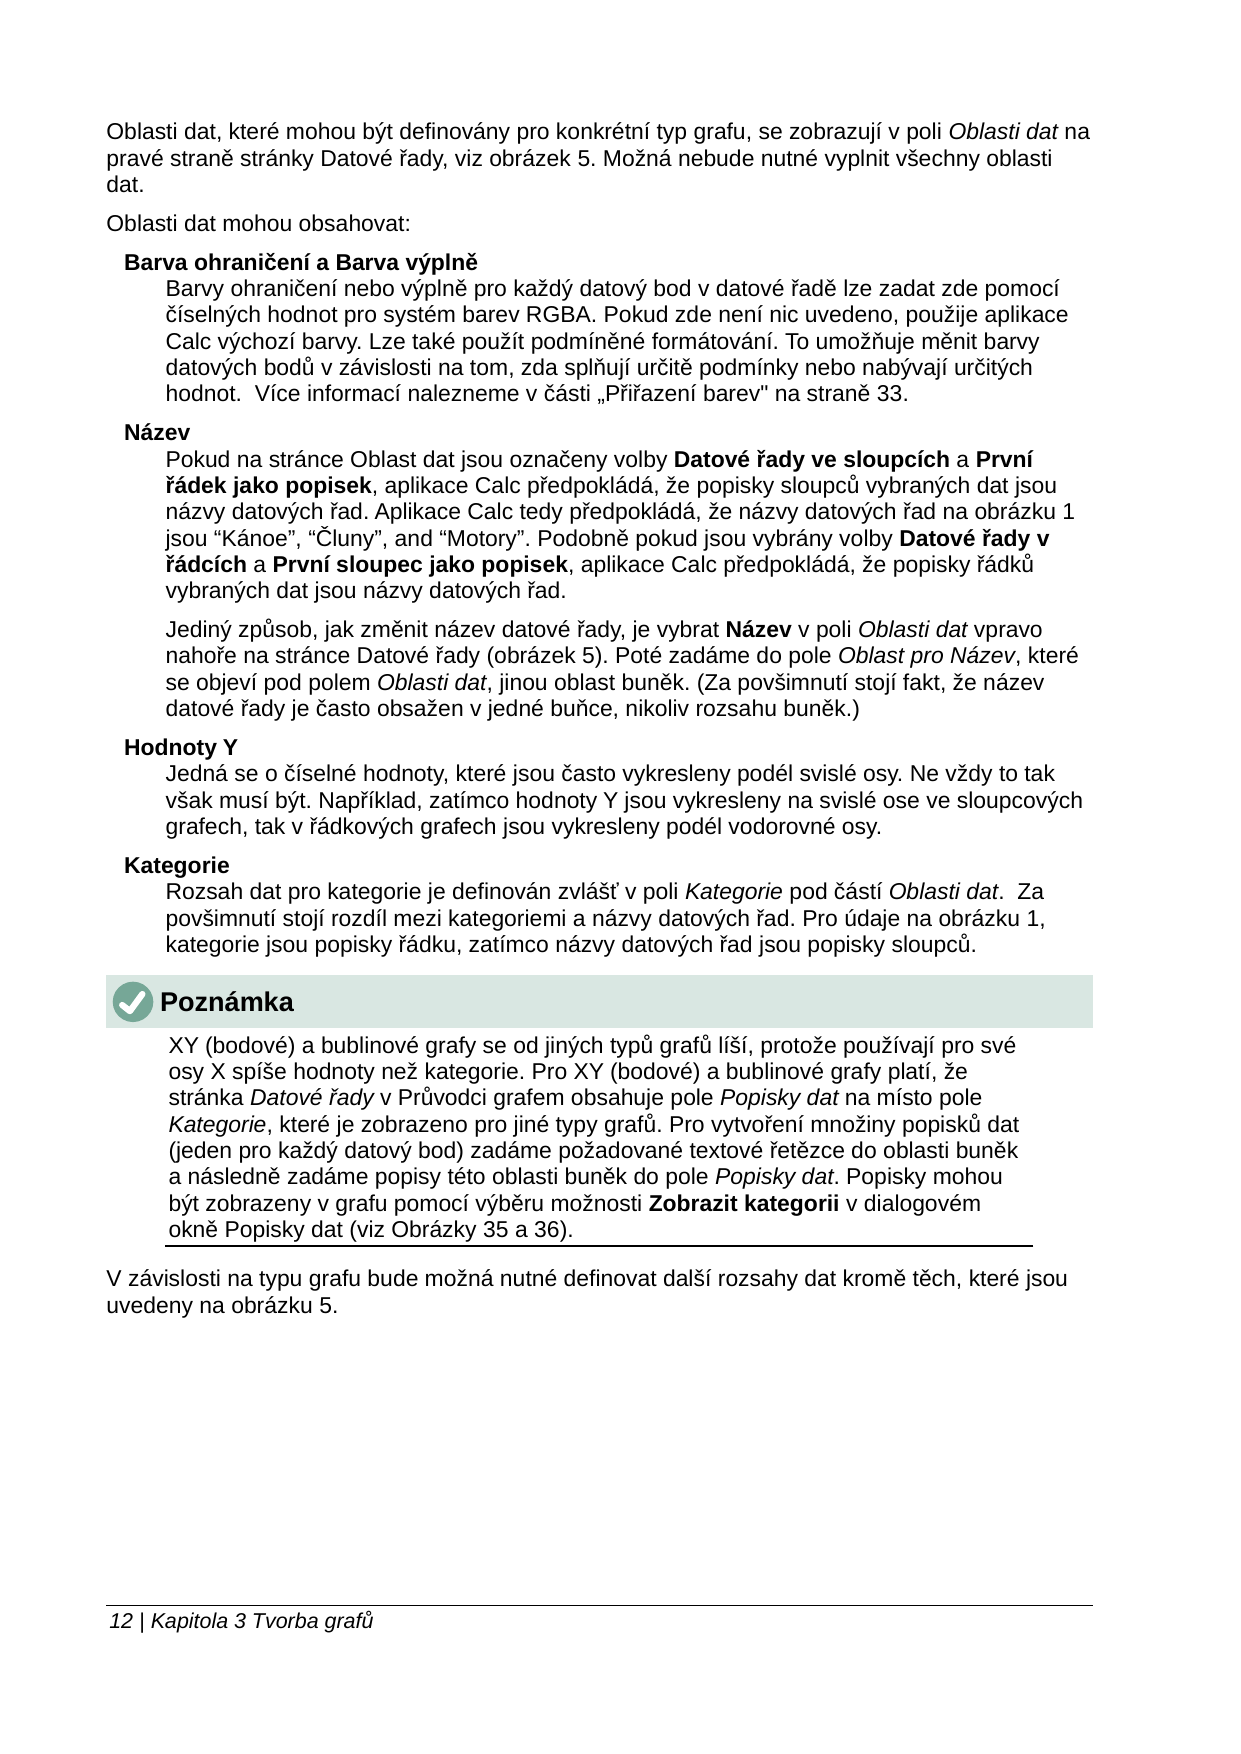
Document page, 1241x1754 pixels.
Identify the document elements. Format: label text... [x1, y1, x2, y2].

subtitle Poznámka [106, 975, 1093, 1028]
text Jedná se o číselné hodnoty, které jsou často vykresleny podél svislé osy. Ne vždy to tak však musí být. Například, zatímco hodnoty Y jsou vykresleny na svislé ose ve sloupcových grafech, tak v řádkových grafech jsou vykresleny podél vodorovné osy. [165, 760, 1093, 839]
text XY (bodové) a bublinové grafy se od jiných typů grafů líší, protože používají pro své osy X spíše hodnoty než kategorie. Pro XY (bodové) a bublinové grafy platí, že stránka Datové řady v Průvodci grafem obsahuje pole Popisky dat na místo pole Kategorie, které je zobrazeno pro jiné typy grafů. Pro vytvoření množiny popisků dat (jeden pro každý datový bod) zadáme požadované textové řetězce do oblasti buněk a následně zadáme popisy této oblasti buněk do pole Popisky dat. Popisky mohou být zobrazeny v grafu pomocí výběru možnosti Zobrazit kategorii v dialogovém okně Popisky dat (viz Obrázky 35 a 36). [165, 1028, 1033, 1245]
text Oblasti dat mohou obsahovat: [106, 210, 1093, 236]
text V závislosti na typu grafu bude možná nutné definovat další rozsahy dat kromě těch, které jsou uvedeny na obrázku 5. [106, 1265, 1093, 1318]
text Oblasti dat, které mohou být definovány pro konkrétní typ grafu, se zobrazují v poli Oblasti dat na pravé straně stránky Datové řady, viz obrázek 5. Možná nebude nutné vyplnit všechny oblasti dat. [106, 118, 1093, 197]
text Jediný způsob, jak změnit název datové řady, je vybrat Název v poli Oblasti dat vpravo nahoře na stránce Datové řady (obrázek 5). Poté zadáme do pole Oblast pro Název, které se objeví pod polem Oblasti dat, jinou oblast buněk. (Za povšimnutí stojí fakt, že název datové řady je často obsažen v jedné buňce, nikoliv rozsahu buněk.) [165, 616, 1093, 722]
text Hodnoty Y [124, 734, 1093, 760]
text Kategorie [124, 852, 1093, 878]
text Barva ohraničení a Barva výplně [124, 248, 1093, 275]
text Rozsah dat pro kategorie je definován zvlášť v poli Kategorie pod částí Oblasti dat. Za povšimnutí stojí rozdíl mezi kategoriemi a názvy datových řad. Pro údaje na obrázku 1, kategorie jsou popisky řádku, zatímco názvy datových řad jsou popisky sloupců. [165, 878, 1093, 957]
text Pokud na stránce Oblast dat jsou označeny volby Datové řady ve sloupcích a První řádek jako popisek, aplikace Calc předpokládá, že popisky sloupců vybraných dat jsou názvy datových řad. Aplikace Calc tedy předpokládá, že názvy datových řad na obrázku 1 jsou “Kánoe”, “Čluny”, and “Motory”. Podobně pokud jsou vybrány volby Datové řady v řádcích a První sloupec jako popisek, aplikace Calc předpokládá, že popisky řádků vybraných dat jsou názvy datových řad. [165, 446, 1093, 604]
text Název [124, 419, 1093, 446]
text Barvy ohraničení nebo výplně pro každý datový bod v datové řadě lze zadat zde pomocí číselných hodnot pro systém barev RGBA. Pokud zde není nic uvedeno, použije aplikace Calc výchozí barvy. Lze také použít podmíněné formátování. To umožňuje měnit barvy datových bodů v závislosti na tom, zda splňují určitě podmínky nebo nabývají určitých hodnot. Více informací nalezneme v části „Přiřazení barev" na straně 30. [165, 275, 1093, 407]
